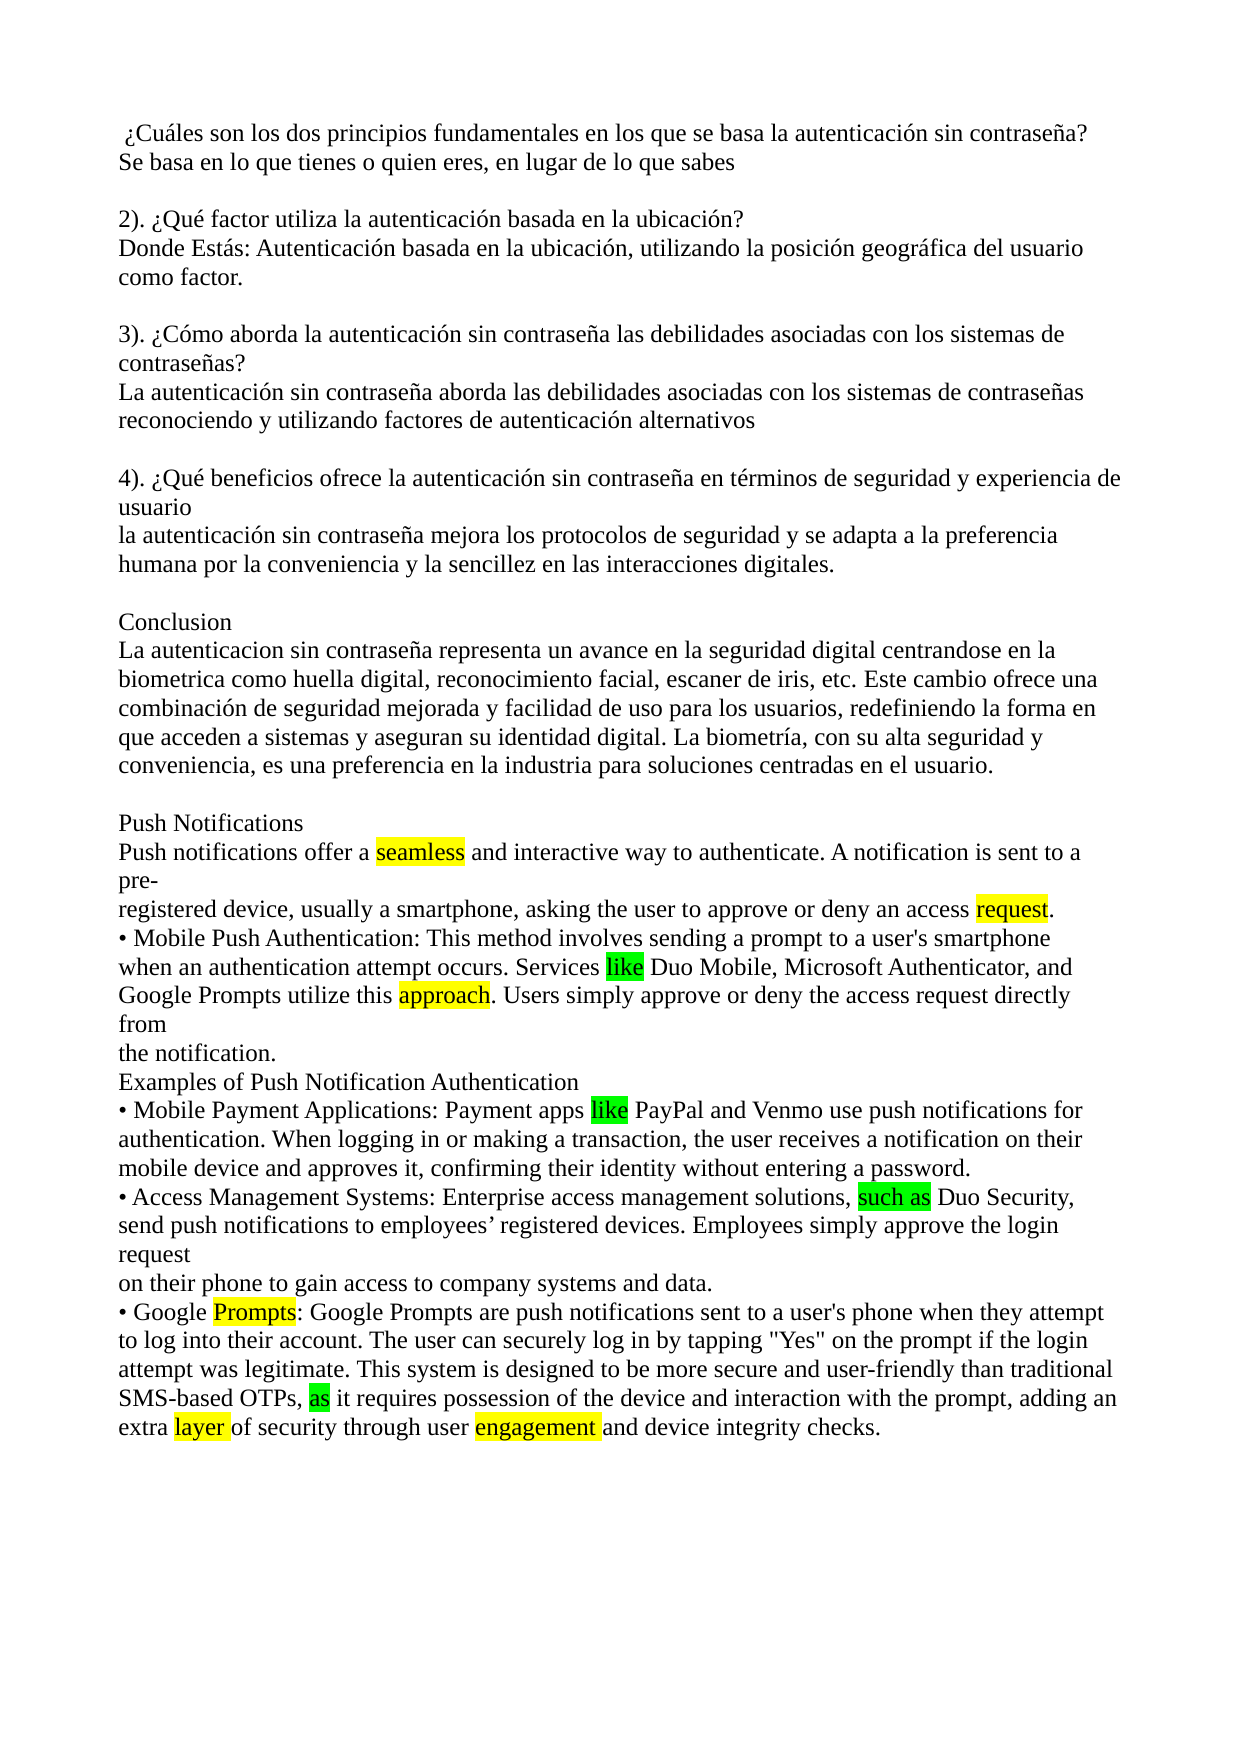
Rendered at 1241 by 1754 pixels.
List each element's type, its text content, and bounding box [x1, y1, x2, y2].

text Conclusion [118, 607, 1122, 636]
text ¿Cuáles son los dos principios fundamentales en los que se basa la autenticación sin contraseña? [118, 118, 1122, 147]
text registered device, usually a smartphone, asking the user to approve or deny an access request. [118, 894, 1122, 923]
text to log into their account. The user can securely log in by tapping "Yes" on the prompt if the login [118, 1326, 1122, 1354]
text send push notifications to employees’ registered devices. Employees simply approve the login request [118, 1211, 1122, 1268]
text attempt was legitimate. This system is designed to be more secure and user-friendly than traditional [118, 1354, 1122, 1383]
text la autenticación sin contraseña mejora los protocolos de seguridad y se adapta a la preferencia humana por la conveniencia y la sencillez en las interacciones digitales. [118, 521, 1122, 578]
text • Google Prompts: Google Prompts are push notifications sent to a user's phone when they attempt [118, 1297, 1122, 1326]
text mobile device and approves it, confirming their identity without entering a password. [118, 1153, 1122, 1182]
text • Mobile Payment Applications: Payment apps like PayPal and Venmo use push notifications for [118, 1096, 1122, 1124]
text • Access Management Systems: Enterprise access management solutions, such as Duo Security, [118, 1182, 1122, 1211]
text 4). ¿Qué beneficios ofrece la autenticación sin contraseña en términos de seguridad y experiencia de usuario [118, 463, 1122, 521]
text La autenticacion sin contraseña representa un avance en la seguridad digital centrandose en la biometrica como huella digital, reconocimiento facial, escaner de iris, etc. Este cambio ofrece una combinación de seguridad mejorada y facilidad de uso para los usuarios, redefiniendo la forma en que acceden a sistemas y aseguran su identidad digital. La biometría, con su alta seguridad y conveniencia, es una preferencia en la industria para soluciones centradas en el usuario. [118, 636, 1122, 779]
text Push notifications offer a seamless and interactive way to authenticate. A notification is sent to a pre- [118, 837, 1122, 894]
text • Mobile Push Authentication: This method involves sending a prompt to a user's smartphone [118, 923, 1122, 952]
text Google Prompts utilize this approach. Users simply approve or deny the access request directly from [118, 981, 1122, 1038]
text Donde Estás: Autenticación basada en la ubicación, utilizando la posición geográfica del usuario como factor. [118, 233, 1122, 291]
text on their phone to gain access to company systems and data. [118, 1268, 1122, 1297]
text Se basa en lo que tienes o quien eres, en lugar de lo que sabes [118, 147, 1122, 176]
text when an authentication attempt occurs. Services like Duo Mobile, Microsoft Authenticator, and [118, 952, 1122, 981]
text Examples of Push Notification Authentication [118, 1067, 1122, 1096]
text La autenticación sin contraseña aborda las debilidades asociadas con los sistemas de contraseñas reconociendo y utilizando factores de autenticación alternativos [118, 377, 1122, 434]
text 2). ¿Qué factor utiliza la autenticación basada en la ubicación? [118, 204, 1122, 233]
text extra layer of security through user engagement and device integrity checks. [118, 1412, 1122, 1441]
text authentication. When logging in or making a transaction, the user receives a notification on their [118, 1124, 1122, 1153]
text SMS-based OTPs, as it requires possession of the device and interaction with the prompt, adding an [118, 1383, 1122, 1412]
text 3). ¿Cómo aborda la autenticación sin contraseña las debilidades asociadas con los sistemas de contraseñas? [118, 319, 1122, 377]
text Push Notifications [118, 808, 1122, 837]
text the notification. [118, 1038, 1122, 1067]
